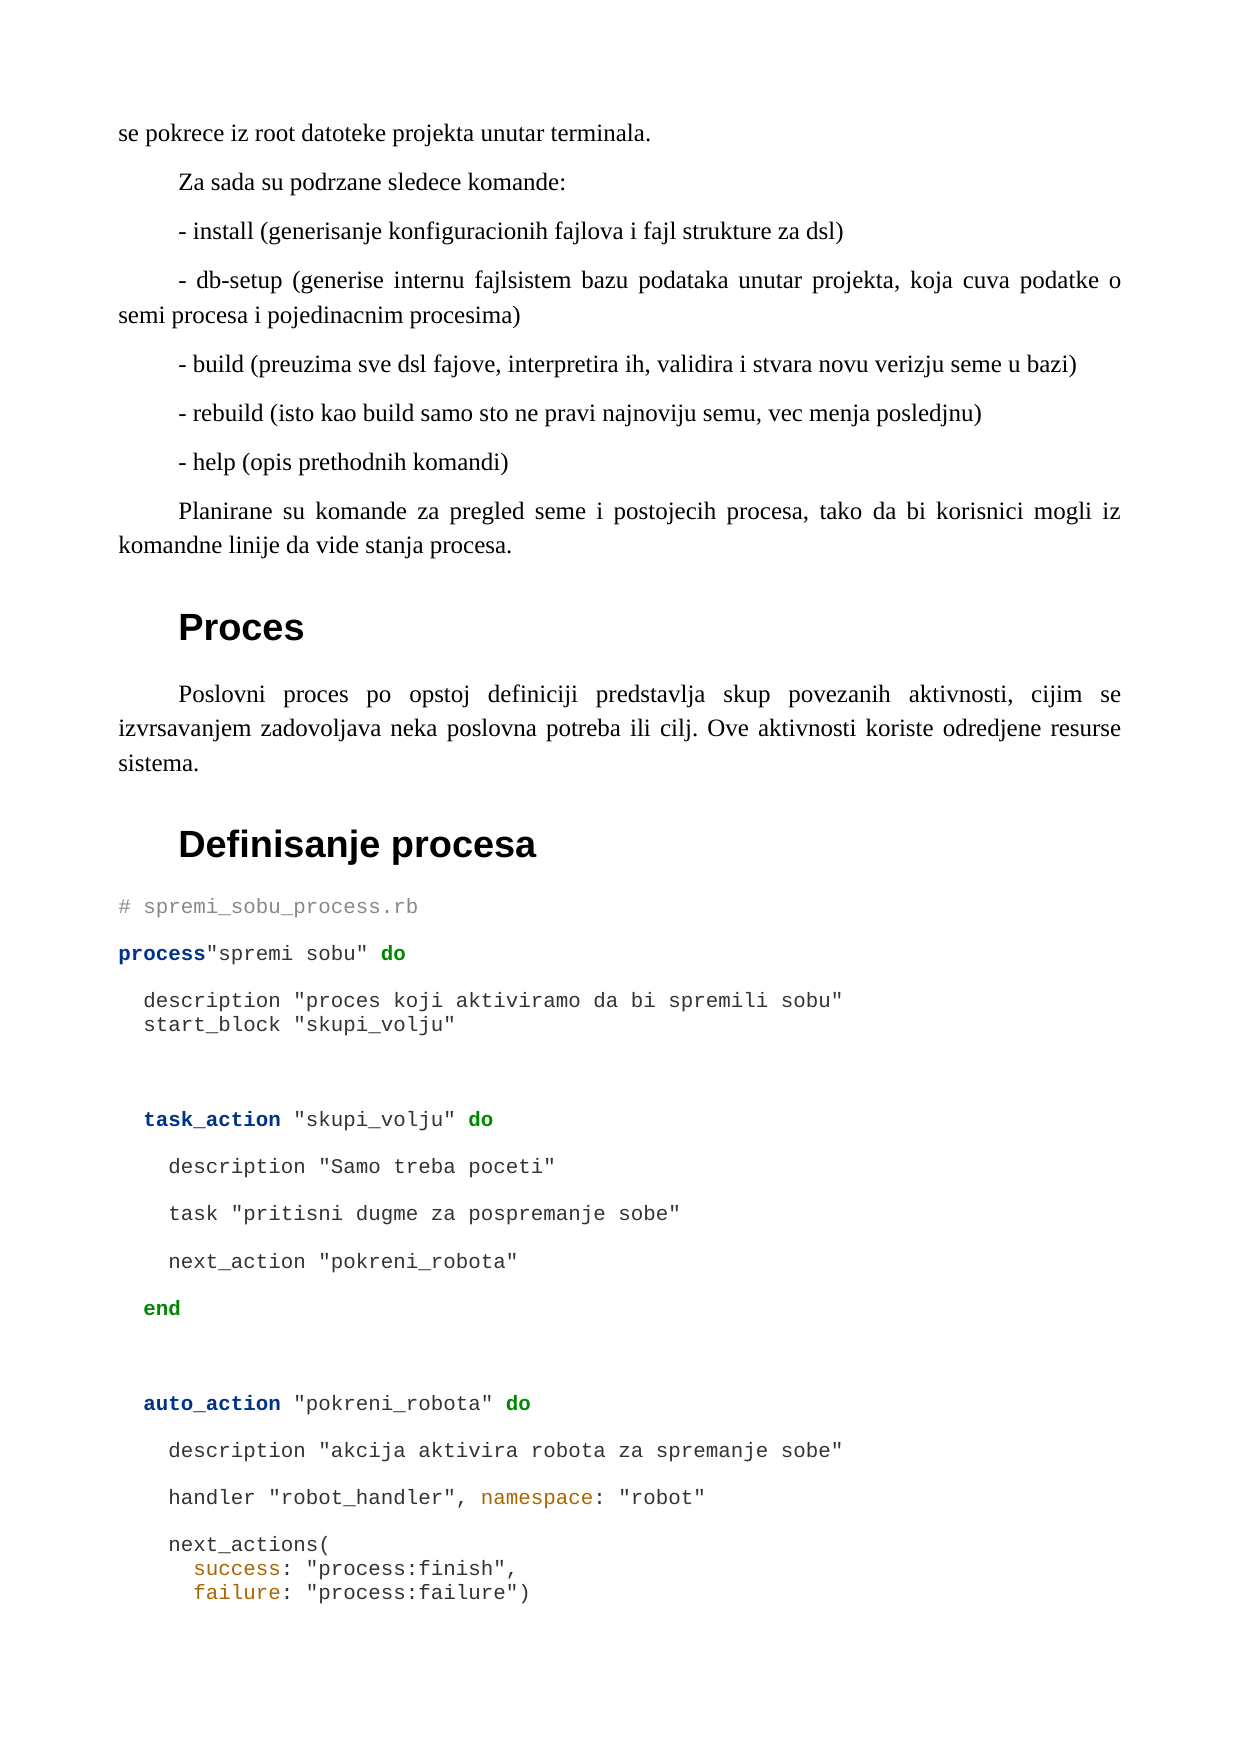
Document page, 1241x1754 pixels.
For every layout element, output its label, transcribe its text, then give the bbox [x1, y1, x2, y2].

text success: "process:finish", [118, 1558, 1122, 1582]
text # spremi_sobu_process.rb [118, 896, 1122, 919]
text auto_action "pokreni_robota" do [118, 1392, 1122, 1416]
text handler "robot_handler", namespace: "robot" [118, 1487, 1122, 1511]
text task "pritisni dugme za pospremanje sobe" [118, 1203, 1122, 1227]
text task_action "skupi_volju" do [118, 1109, 1122, 1132]
text description "proces koji aktiviramo da bi spremili sobu" [118, 991, 1122, 1014]
text description "akcija aktivira robota za spremanje sobe" [118, 1440, 1122, 1463]
text failure: "process:failure") [118, 1582, 1122, 1605]
text se pokrece iz root datoteke projekta unutar terminala. [118, 118, 1122, 147]
text - install (generisanje konfiguracionih fajlova i fajl strukture za dsl) [118, 216, 1122, 245]
text - help (opis prethodnih komandi) [118, 447, 1122, 476]
text - db-setup (generise internu fajlsistem bazu podataka unutar projekta, koja cuva podatke o semi procesa i pojedinacnim procesima) [118, 265, 1122, 328]
subtitle Proces [178, 605, 993, 649]
text process"spremi sobu" do [118, 943, 1122, 967]
text description "Samo treba poceti" [118, 1156, 1122, 1180]
text start_block "skupi_volju" [118, 1014, 1122, 1038]
text - build (preuzima sve dsl fajove, interpretira ih, validira i stvara novu verizju seme u bazi) [118, 349, 1122, 378]
text next_action "pokreni_robota" [118, 1251, 1122, 1274]
text end [118, 1298, 1122, 1322]
text Poslovni proces po opstoj definiciji predstavlja skup povezanih aktivnosti, cijim se izvrsavanjem zadovoljava neka poslovna potreba ili cilj. Ove aktivnosti koriste odredjene resurse sistema. [118, 679, 1122, 776]
text Planirane su komande za pregled seme i postojecih procesa, tako da bi korisnici mogli iz komandne linije da vide stanja procesa. [118, 496, 1122, 559]
subtitle Definisanje procesa [178, 822, 993, 866]
text - rebuild (isto kao build samo sto ne pravi najnoviju semu, vec menja posledjnu) [118, 398, 1122, 427]
text Za sada su podrzane sledece komande: [118, 167, 1122, 196]
text next_actions( [118, 1534, 1122, 1558]
